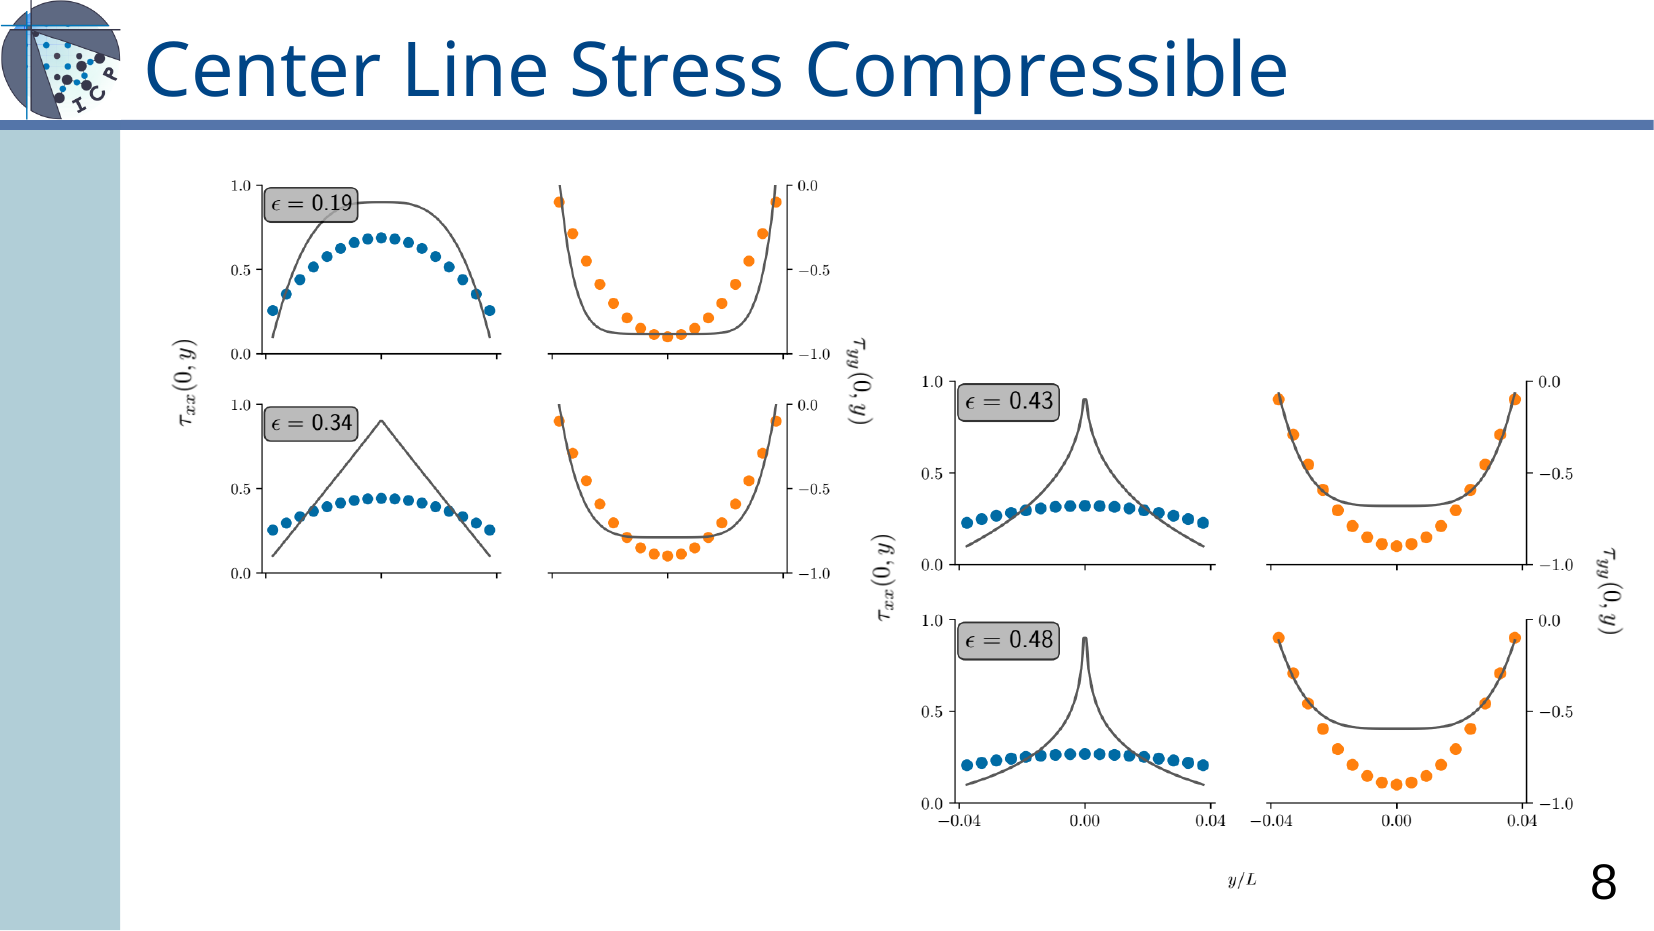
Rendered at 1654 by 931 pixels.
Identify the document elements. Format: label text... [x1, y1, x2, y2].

picture [0, 0, 121, 120]
picture [162, 327, 211, 436]
picture [861, 362, 1636, 901]
picture [218, 164, 886, 601]
title Center Line Stress Compressible [135, 0, 1636, 121]
